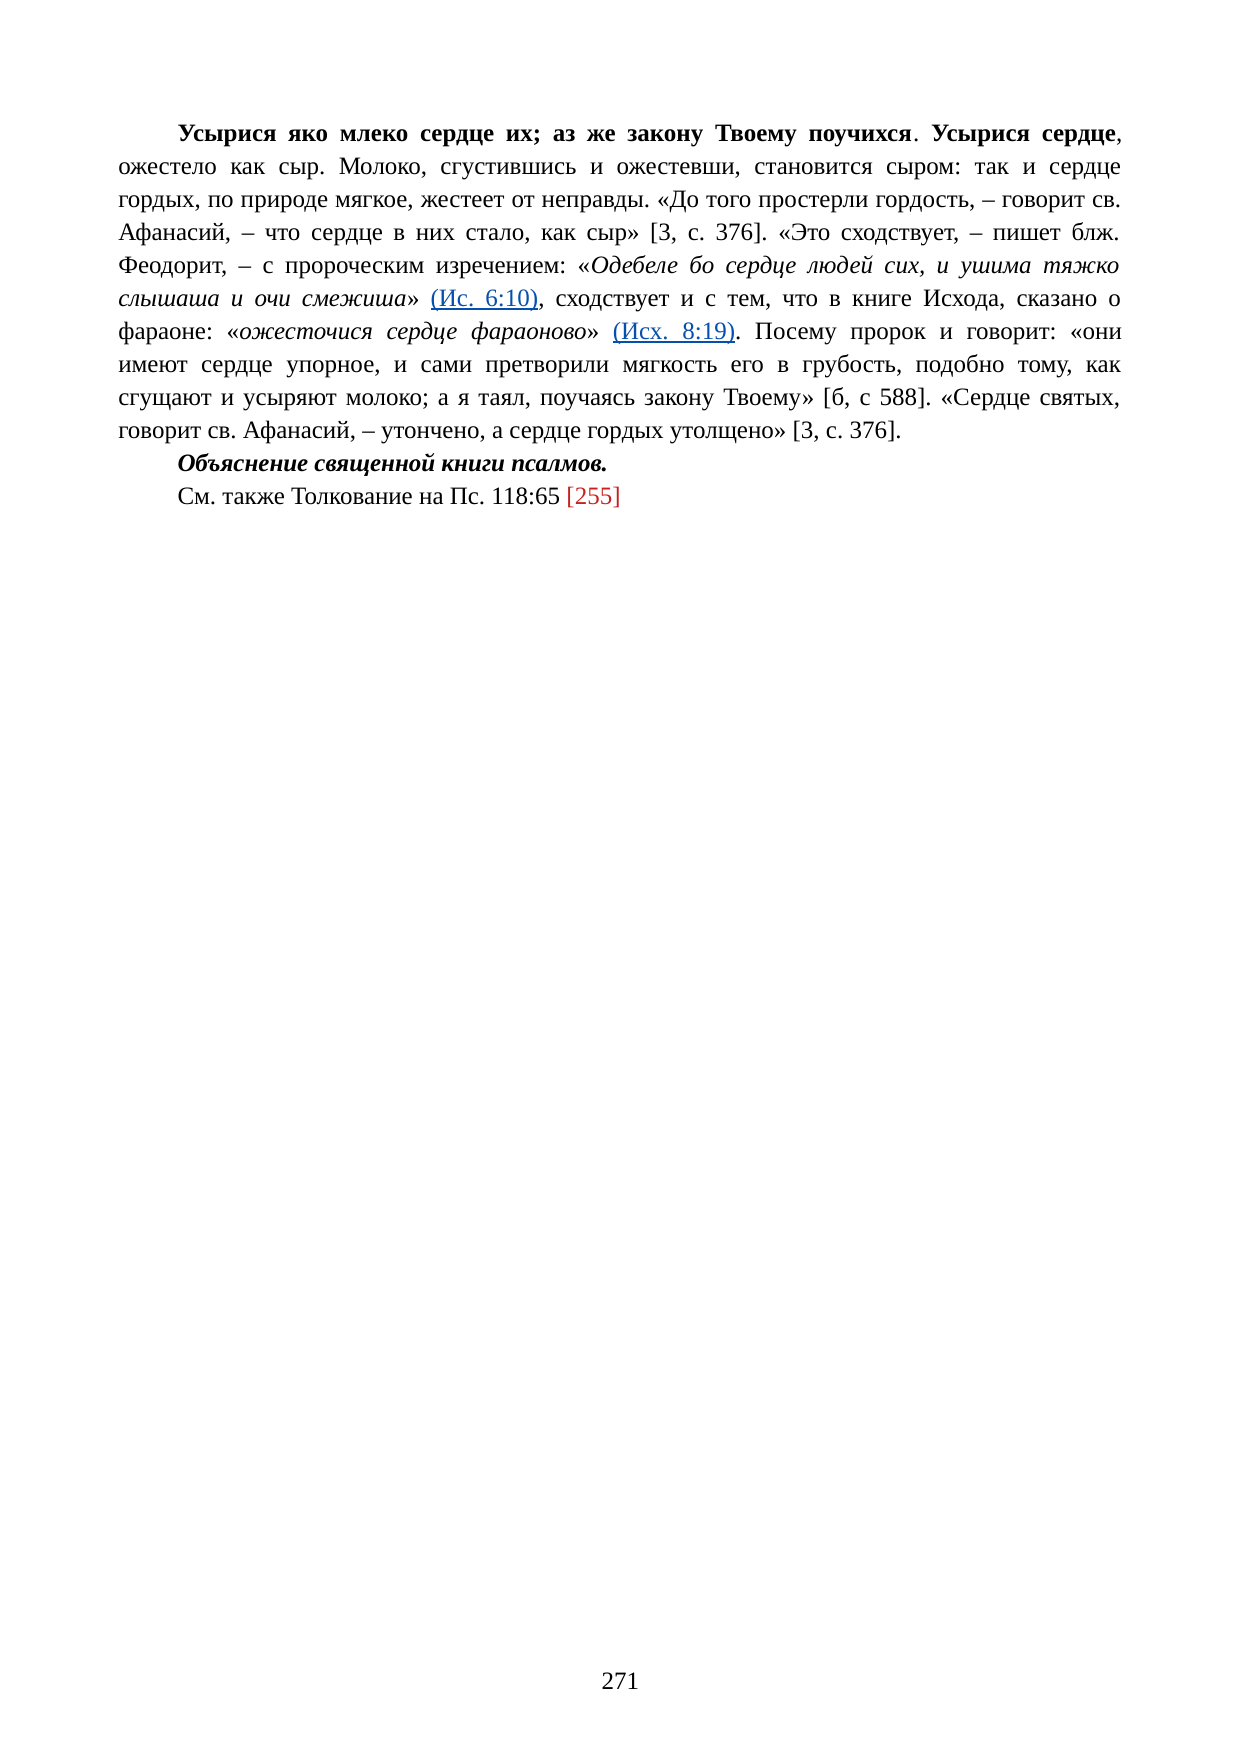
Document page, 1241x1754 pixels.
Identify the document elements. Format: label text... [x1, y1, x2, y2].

text Усырися яко млеко сердце их; аз же закону Твоему поучихся. Усырися сердце, ожестело как сыр. Молоко, сгустившись и ожестевши, становится сыром: так и сердце гордых, по природе мягкое, жестеет от неправды. «До того простерли гордость, – говорит св. Афанасий, – что сердце в них стало, как сыр» [3, с. 376]. «Это сходствует, – пишет блж. Феодорит, – с пророческим изречением: «Одебеле бо сердце людей сих, и ушима тяжко слышаша и очи смежиша» (Ис. 6:10), сходствует и с тем, что в книге Исхода, сказано о фараоне: «ожесточися сердце фараоново» (Исх. 8:19). Посему пророк и говорит: «они имеют сердце упорное, и сами претворили мягкость его в грубость, подобно тому, как сгущают и усыряют молоко; а я таял, поучаясь закону Твоему» [б, с 588]. «Сердце святых, говорит св. Афанасий, – утончено, а сердце гордых утолщено» [3, с. 376]. [118, 118, 1122, 444]
text См. также Толкование на Пс. 118:65 [255] [118, 481, 1122, 510]
text Объяснение священной книги псалмов. [118, 448, 1122, 477]
